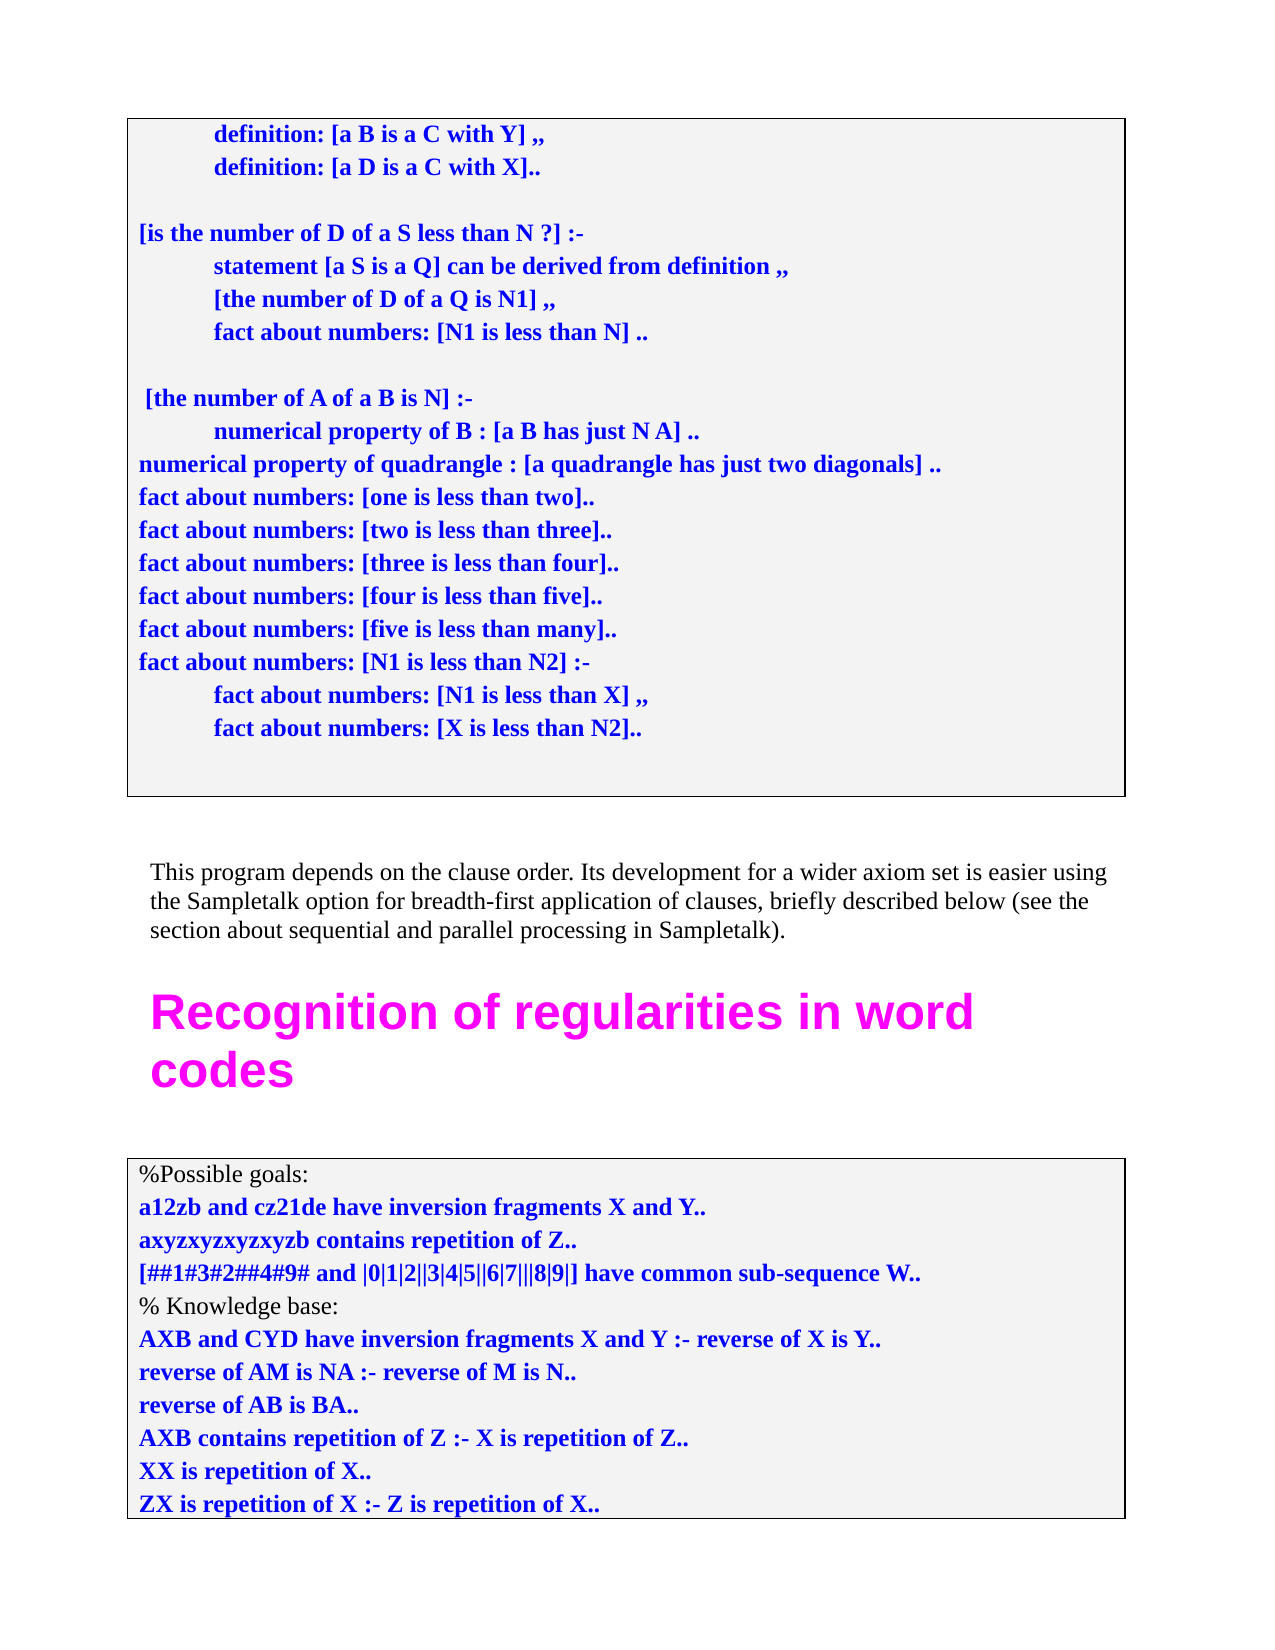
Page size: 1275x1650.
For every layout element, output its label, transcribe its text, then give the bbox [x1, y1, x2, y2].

table_header definition: [a B is a C with Y] ,, definition: [a D is a C with X].. [is the number of D of a S less than N ?] :- statement [a S is a Q] can be derived from definition ,, [the number of D of a Q is N1] ,, fact about numbers: [N1 is less than N] .. [the number of A of a B is N] :- numerical property of B : [a B has just N A] .. numerical property of quadrangle : [a quadrangle has just two diagonals] .. fact about numbers: [one is less than two].. fact about numbers: [two is less than three].. fact about numbers: [three is less than four].. fact about numbers: [four is less than five].. fact about numbers: [five is less than many].. fact about numbers: [N1 is less than N2] :- fact about numbers: [N1 is less than X] ,, fact about numbers: [X is less than N2].. [128, 119, 1124, 796]
table_header %Possible goals: a12zb and cz21de have inversion fragments X and Y.. axyzxyzxyzxyzb contains repetition of Z.. [##1#3#2##4#9# and |0|1|2||3|4|5||6|7|||8|9|] have common sub-sequence W.. % Knowledge base: AXB and CYD have inversion fragments X and Y :- reverse of X is Y.. reverse of AM is NA :- reverse of M is N.. reverse of AB is BA.. AXB contains repetition of Z :- X is repetition of Z.. XX is repetition of X.. ZX is repetition of X :- Z is repetition of X.. [128, 1159, 1124, 1518]
text This program depends on the clause order. Its development for a wider axiom set is easier using the Sampletalk option for breadth-first application of clauses, briefly described below (see the section about sequential and parallel processing in Sampletalk). [150, 857, 1125, 943]
subtitle Recognition of regularities in word codes [150, 983, 1125, 1098]
